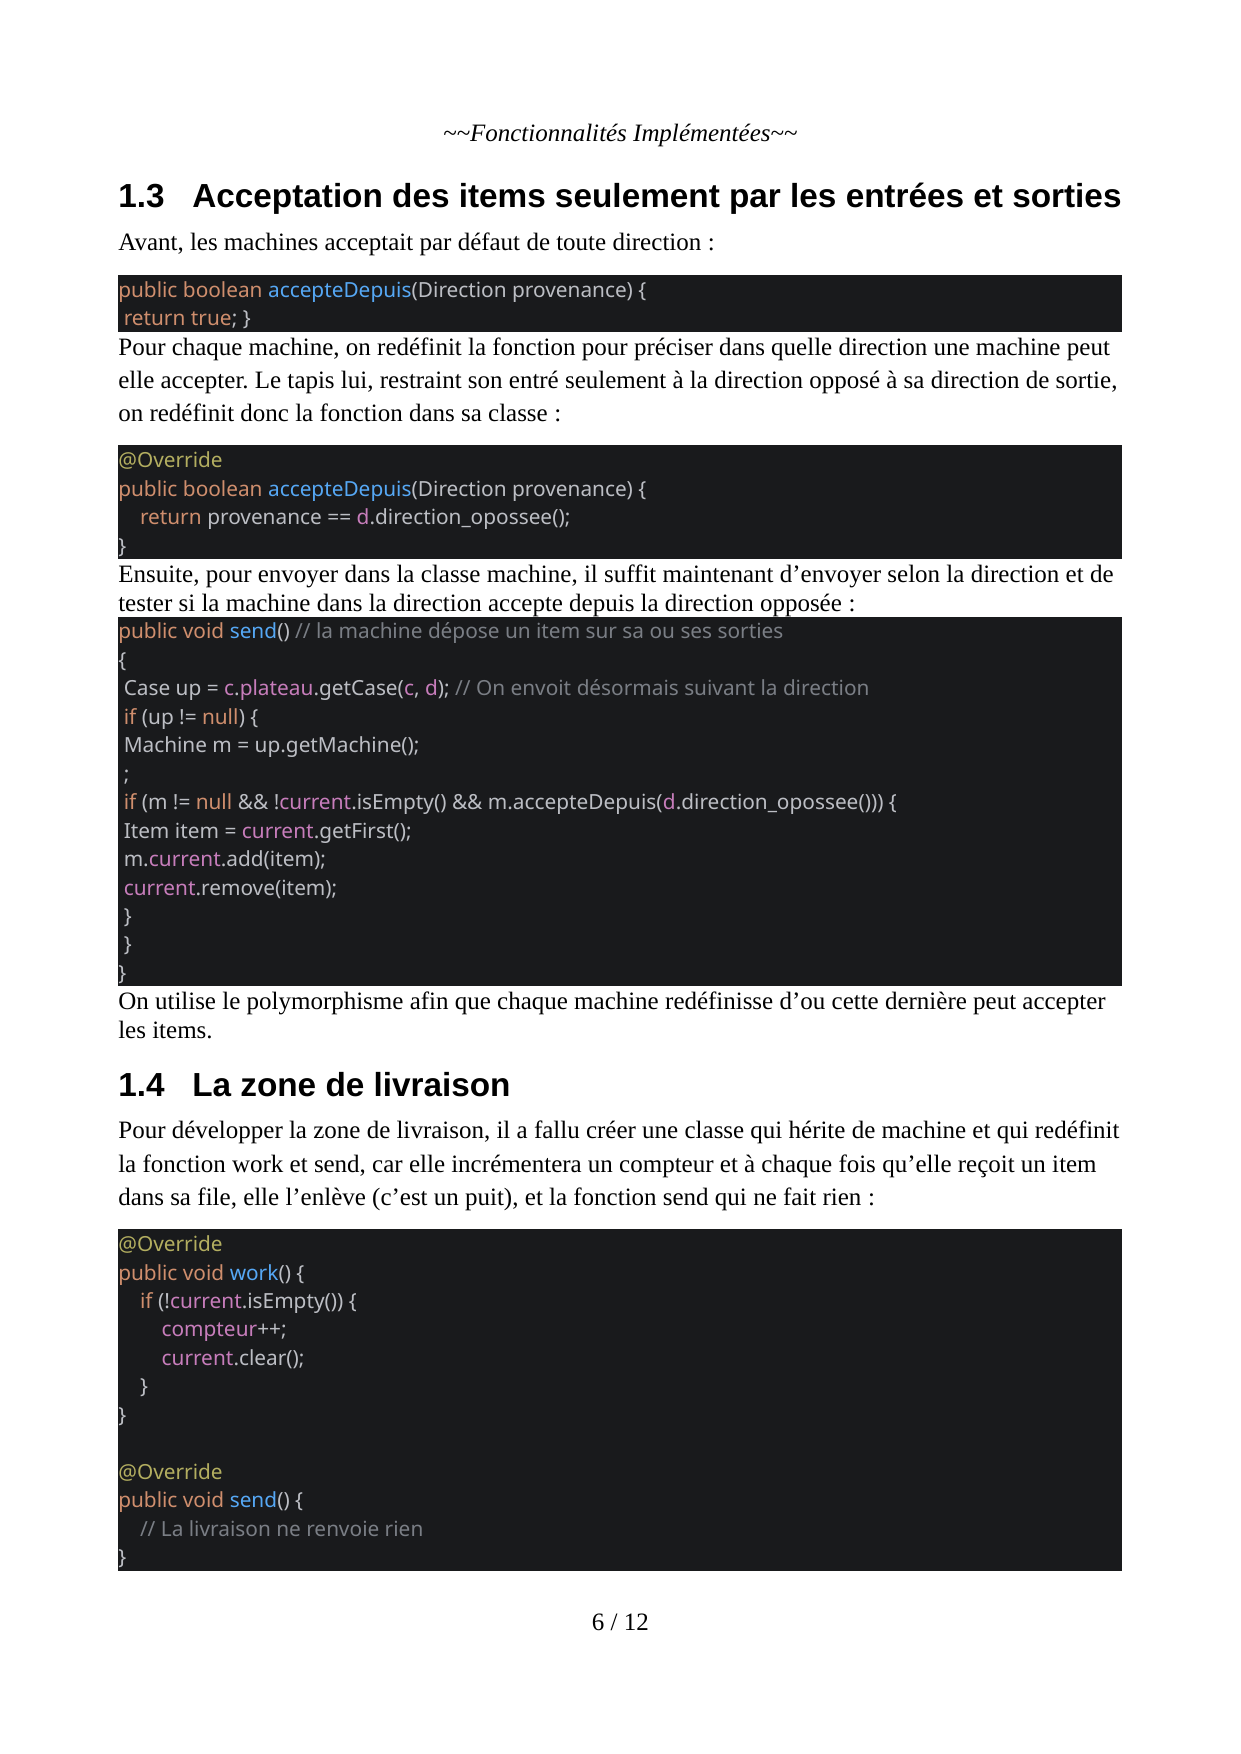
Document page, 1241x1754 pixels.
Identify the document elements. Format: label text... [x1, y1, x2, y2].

text public void send() // la machine dépose un item sur sa ou ses sorties { Case up = c.plateau.getCase(c, d); // On envoit désormais suivant la direction if (up != null) { Machine m = up.getMachine(); ; if (m != null && !current.isEmpty() && m.accepteDepuis(d.direction_opossee())) { Item item = current.getFirst(); m.current.add(item); current.remove(item); } } } [118, 617, 1122, 986]
text Pour développer la zone de livraison, il a fallu créer une classe qui hérite de machine et qui redéfinit la fonction work et send, car elle incrémentera un compteur et à chaque fois qu’elle reçoit un item dans sa file, elle l’enlève (c’est un puit), et la fonction send qui ne fait rien : [118, 1116, 1122, 1210]
text @Override public boolean accepteDepuis(Direction provenance) { return provenance == d.direction_opossee(); } [118, 445, 1122, 559]
text Ensuite, pour envoyer dans la classe machine, il suffit maintenant d’envoyer selon la direction et de tester si la machine dans la direction accepte depuis la direction opposée : [118, 559, 1122, 617]
text Pour chaque machine, on redéfinit la fonction pour préciser dans quelle direction une machine peut elle accepter. Le tapis lui, restraint son entré seulement à la direction opposé à sa direction de sortie, on redéfinit donc la fonction dans sa classe : [118, 332, 1122, 427]
text @Override public void work() { if (!current.isEmpty()) { compteur++; current.clear(); } } @Override public void send() { // La livraison ne renvoie rien } [118, 1229, 1122, 1571]
text public boolean accepteDepuis(Direction provenance) { return true; } [118, 275, 1122, 332]
subtitle Acceptation des items seulement par les entrées et sorties [118, 176, 1122, 215]
subtitle La zone de livraison [118, 1065, 1122, 1103]
text On utilise le polymorphisme afin que chaque machine redéfinisse d’ou cette dernière peut accepter les items. [118, 986, 1122, 1044]
text Avant, les machines acceptait par défaut de toute direction : [118, 227, 1122, 256]
